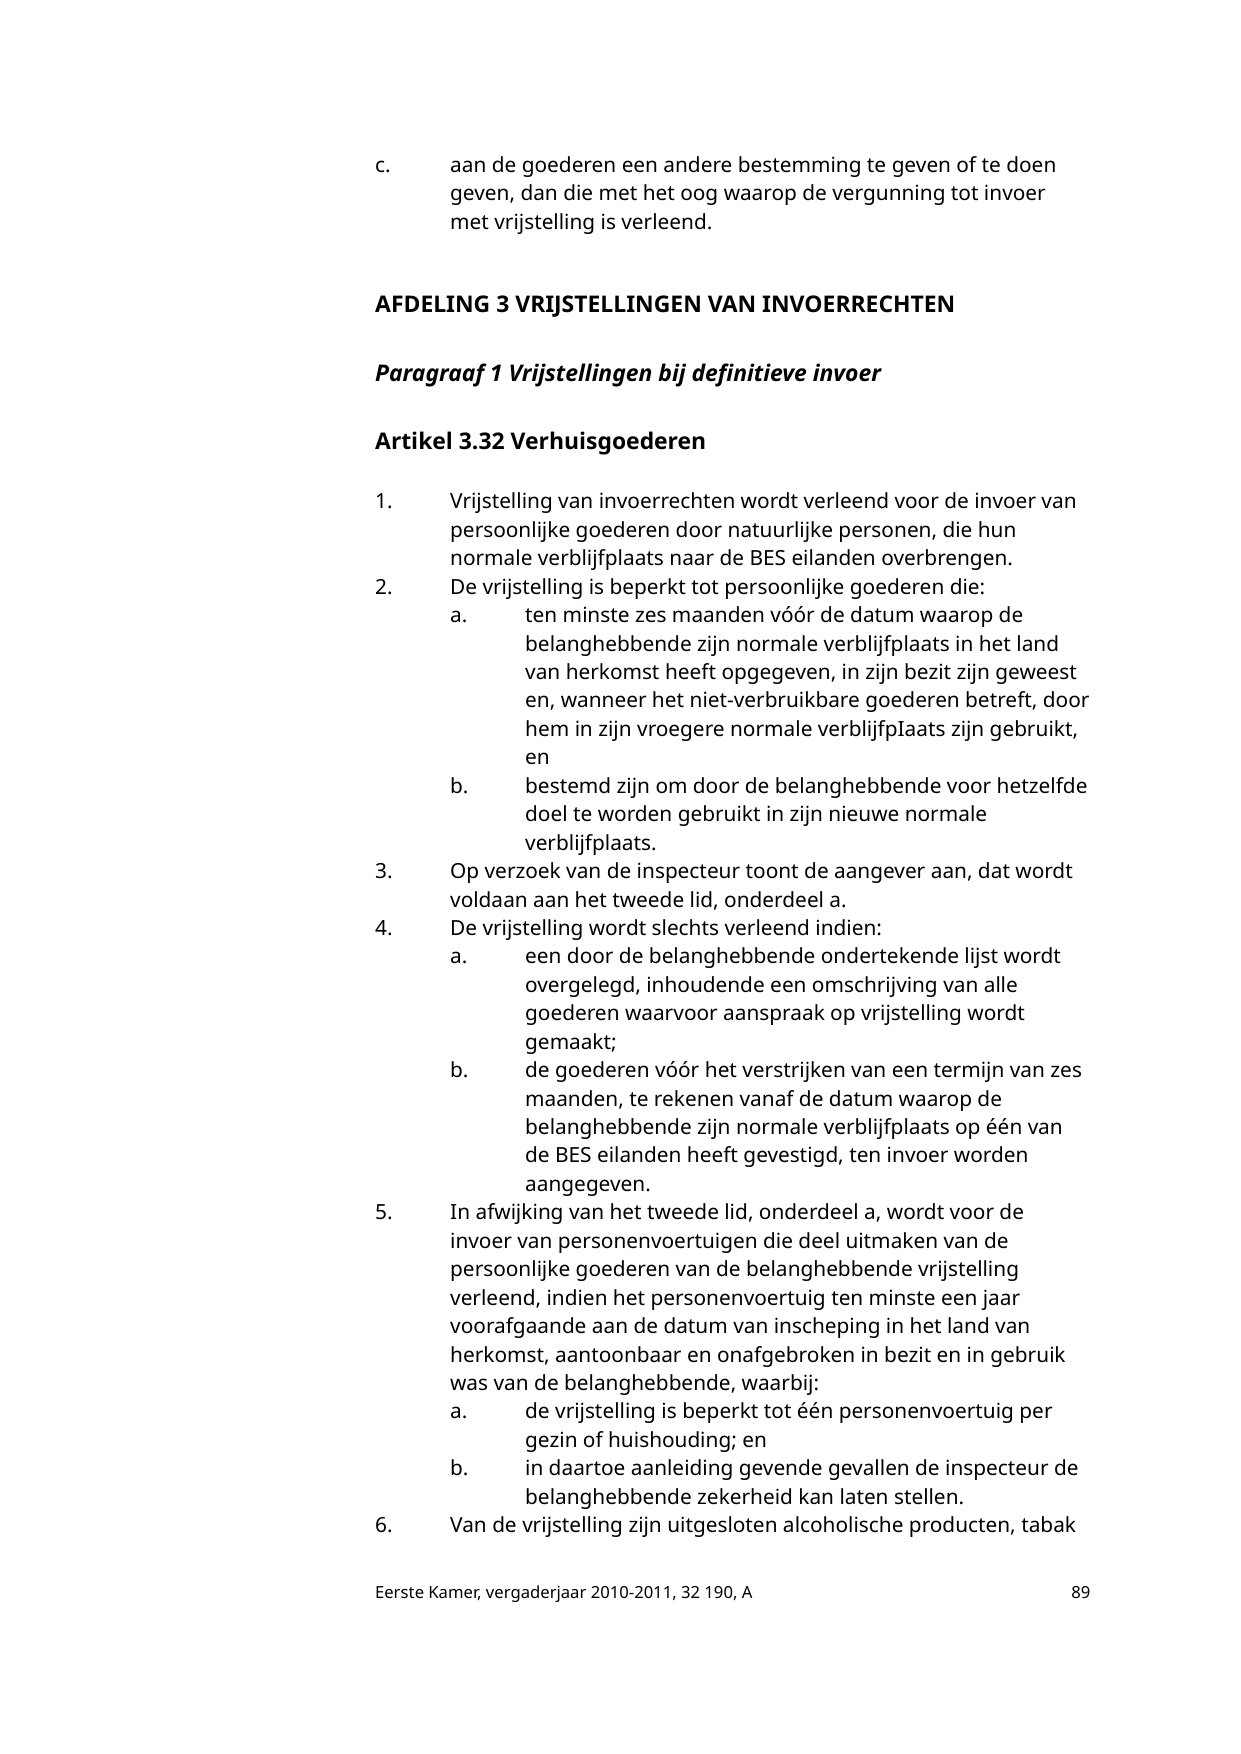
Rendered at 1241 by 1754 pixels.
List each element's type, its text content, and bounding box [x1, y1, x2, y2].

list in daartoe aanleiding gevende gevallen de inspecteur de belanghebbende zekerheid kan laten stellen. [450, 1453, 1090, 1510]
subtitle Artikel 3.32 Verhuisgoederen [375, 425, 1090, 457]
list De vrijstelling wordt slechts verleend indien: [375, 913, 1090, 942]
list ten minste zes maanden vóór de datum waarop de belanghebbende zijn normale verblijfplaats in het land van herkomst heeft opgegeven, in zijn bezit zijn geweest en, wanneer het niet-verbruikbare goederen betreft, door hem in zijn vroegere normale verblijfpIaats zijn gebruikt, en [450, 600, 1090, 771]
list de vrijstelling is beperkt tot één personenvoertuig per gezin of huishouding; en [450, 1397, 1090, 1453]
list een door de belanghebbende ondertekende lijst wordt overgelegd, inhoudende een omschrijving van alle goederen waarvoor aanspraak op vrijstelling wordt gemaakt; [450, 942, 1090, 1055]
list De vrijstelling is beperkt tot persoonlijke goederen die: [375, 572, 1090, 600]
list Vrijstelling van invoerrechten wordt verleend voor de invoer van persoonlijke goederen door natuurlijke personen, die hun normale verblijfplaats naar de BES eilanden overbrengen. [375, 487, 1090, 572]
list In afwijking van het tweede lid, onderdeel a, wordt voor de invoer van personenvoertuigen die deel uitmaken van de persoonlijke goederen van de belanghebbende vrijstelling verleend, indien het personenvoertuig ten minste een jaar voorafgaande aan de datum van inscheping in het land van herkomst, aantoonbaar en onafgebroken in bezit en in gebruik was van de belanghebbende, waarbij: [375, 1197, 1090, 1397]
list Op verzoek van de inspecteur toont de aangever aan, dat wordt voldaan aan het tweede lid, onderdeel a. [375, 856, 1090, 913]
subtitle Paragraaf 1 Vrijstellingen bij definitieve invoer [375, 357, 1090, 388]
list bestemd zijn om door de belanghebbende voor hetzelfde doel te worden gebruikt in zijn nieuwe normale verblijfplaats. [450, 771, 1090, 856]
list Van de vrijstelling zijn uitgesloten alcoholische producten, tabak [375, 1510, 1090, 1539]
subtitle AFDELING 3 VRIJSTELLINGEN VAN INVOERRECHTEN [375, 288, 1090, 319]
list aan de goederen een andere bestemming te geven of te doen geven, dan die met het oog waarop de vergunning tot invoer met vrijstelling is verleend. [375, 150, 1090, 235]
list de goederen vóór het verstrijken van een termijn van zes maanden, te rekenen vanaf de datum waarop de belanghebbende zijn normale verblijfplaats op één van de BES eilanden heeft gevestigd, ten invoer worden aangegeven. [450, 1055, 1090, 1197]
